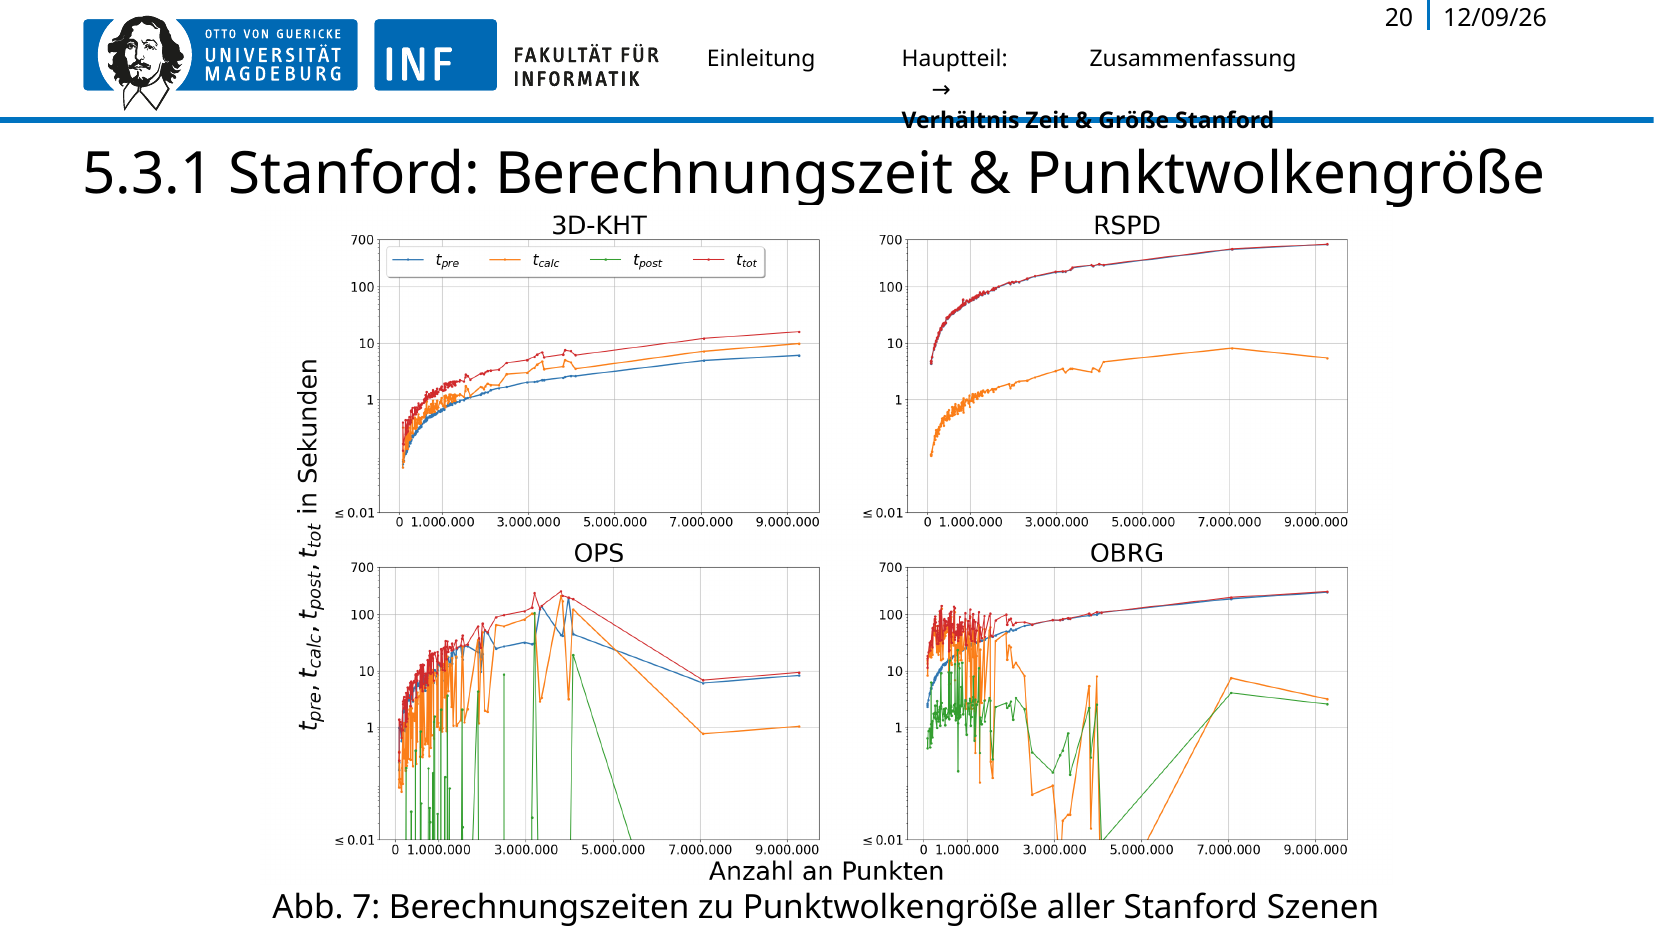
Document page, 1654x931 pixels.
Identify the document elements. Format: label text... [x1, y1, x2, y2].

title 5.3.1 Stanford: Berechnungszeit & Punktwolkengröße [82, 131, 1571, 211]
picture [260, 205, 1393, 875]
text_box Abb. 7: Berechnungszeiten zu Punktwolkengröße aller Stanford Szenen [234, 875, 1420, 931]
